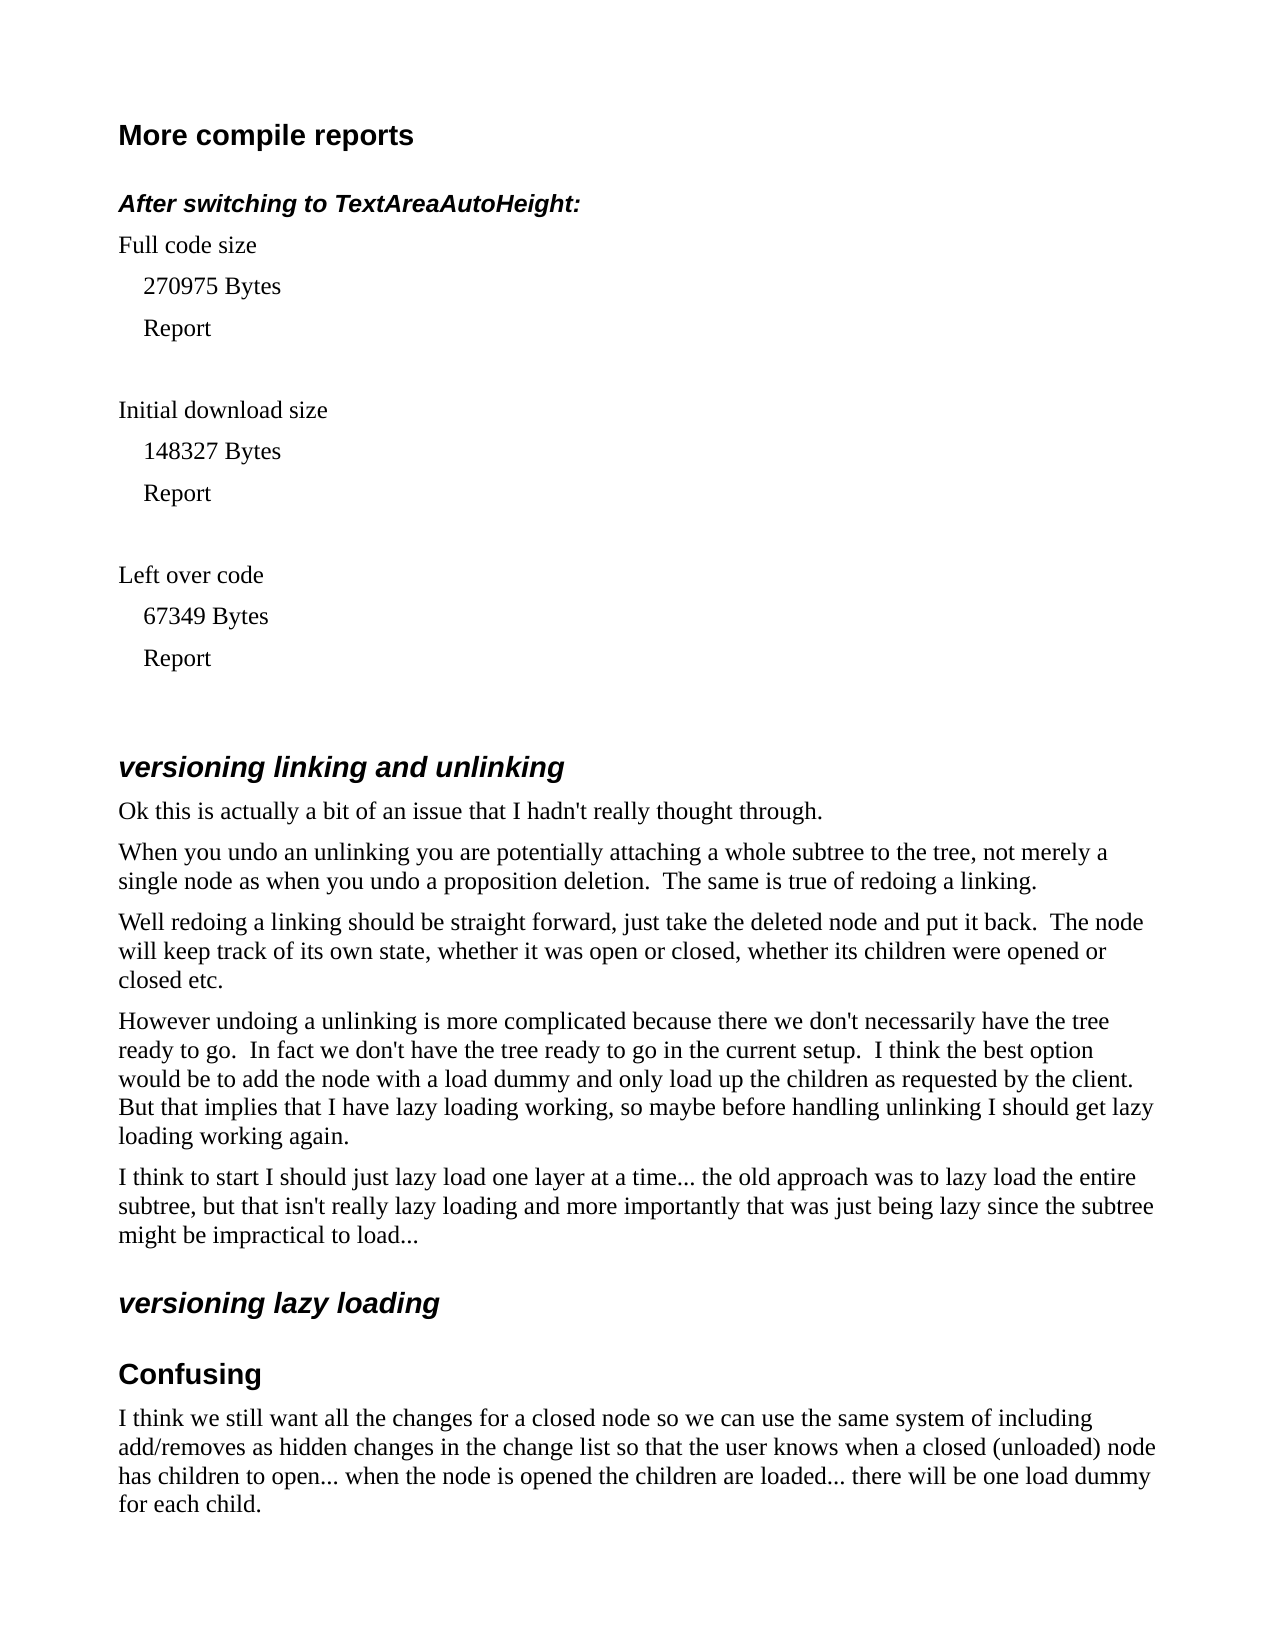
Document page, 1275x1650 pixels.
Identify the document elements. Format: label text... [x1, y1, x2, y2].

text Initial download size [118, 395, 1157, 424]
text Report [118, 643, 1157, 671]
text However undoing a unlinking is more complicated because there we don't necessarily have the tree ready to go. In fact we don't have the tree ready to go in the current setup. I think the best option would be to add the node with a load dummy and only load up the children as requested by the client. But that implies that I have lazy loading working, so maybe before handling unlinking I should get lazy loading working again. [118, 1006, 1157, 1150]
text I think we still want all the changes for a closed node so we can use the same system of including add/removes as hidden changes in the change list so that the user knows when a closed (unloaded) node has children to open... when the node is opened the children are loaded... there will be one load dummy for each child. [118, 1403, 1157, 1518]
text Full code size [118, 230, 1157, 259]
text Report [118, 478, 1157, 506]
text When you undo an unlinking you are potentially attaching a whole subtree to the tree, not merely a single node as when you undo a proposition deletion. The same is true of redoing a linking. [118, 837, 1157, 895]
subtitle Confusing [118, 1357, 1157, 1391]
text Ok this is actually a bit of an issue that I hadn't really thought through. [118, 796, 1157, 825]
text Left over code [118, 560, 1157, 589]
subtitle After switching to TextAreaAutoHeight: [118, 189, 1157, 218]
subtitle More compile reports [118, 118, 1157, 152]
text 270975 Bytes [118, 271, 1157, 300]
subtitle versioning linking and unlinking [118, 750, 1157, 784]
subtitle versioning lazy loading [118, 1286, 1157, 1320]
text I think to start I should just lazy load one layer at a time... the old approach was to lazy load the entire subtree, but that isn't really lazy loading and more importantly that was just being lazy since the subtree might be impractical to load... [118, 1162, 1157, 1249]
text 148327 Bytes [118, 436, 1157, 465]
text Well redoing a linking should be straight forward, just take the deleted node and put it back. The node will keep track of its own state, whether it was open or closed, whether its children were opened or closed etc. [118, 907, 1157, 994]
text Report [118, 313, 1157, 341]
text 67349 Bytes [118, 601, 1157, 630]
